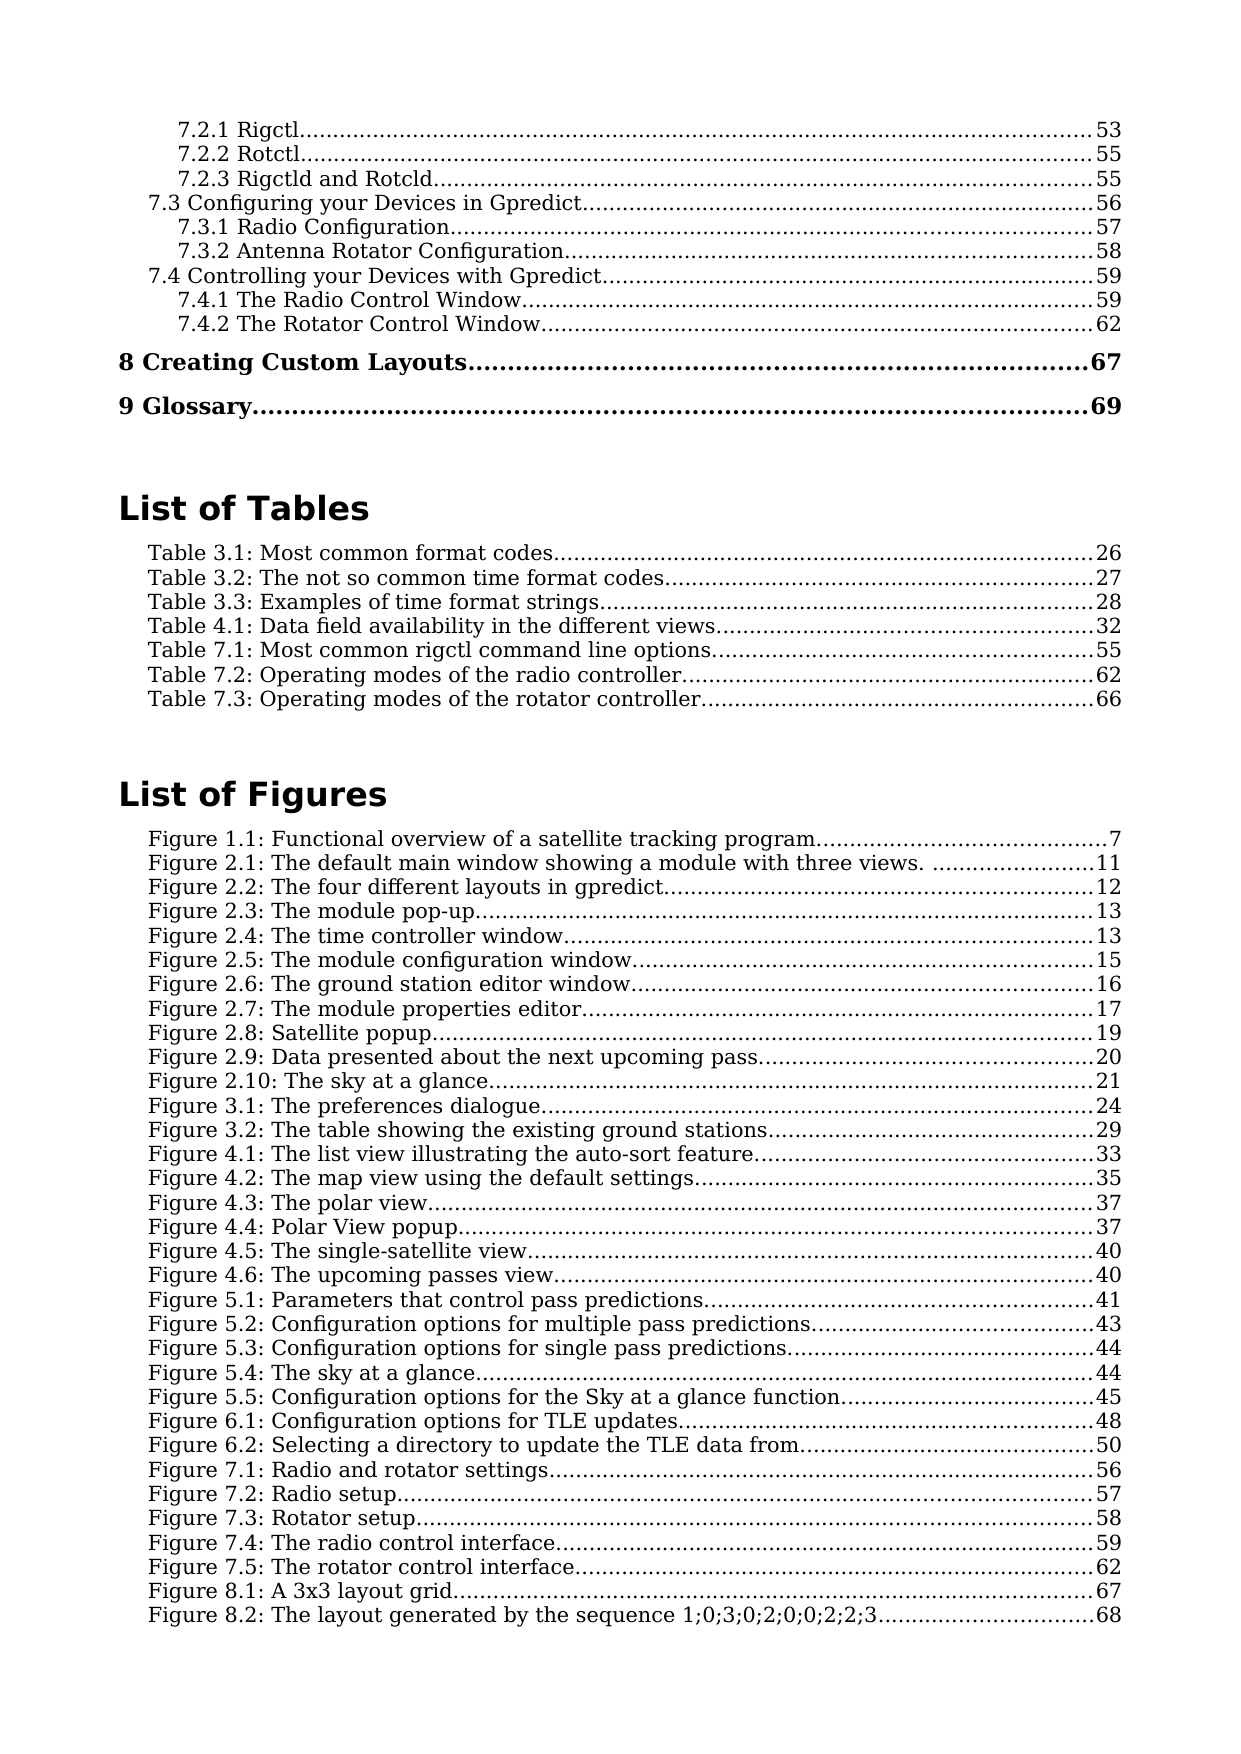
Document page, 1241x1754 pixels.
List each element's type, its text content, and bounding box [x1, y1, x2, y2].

text Figure 2.1: The default main window showing a module with three views. 11 [148, 851, 1122, 875]
text 7.3 Configuring your Devices in Gpredict 56 [148, 191, 1122, 215]
text Figure 2.5: The module configuration window. 15 [148, 948, 1122, 972]
text 7.3.1 Radio Configuration 57 [177, 215, 1122, 239]
text Figure 3.1: The preferences dialogue. 24 [148, 1094, 1122, 1118]
text Figure 4.1: The list view illustrating the auto-sort feature. 33 [148, 1142, 1122, 1166]
text 7.2.2 Rotctl 55 [177, 142, 1122, 167]
text Table 3.2: The not so common time format codes. 27 [148, 566, 1122, 590]
text Figure 8.2: The layout generated by the sequence 1;0;3;0;2;0;0;2;2;3 68 [148, 1603, 1122, 1628]
text Table 7.3: Operating modes of the rotator controller. 66 [148, 687, 1122, 711]
text Figure 7.3: Rotator setup. 58 [148, 1506, 1122, 1531]
text Figure 5.4: The sky at a glance. 44 [148, 1361, 1122, 1385]
text Figure 7.5: The rotator control interface. 62 [148, 1555, 1122, 1579]
text Table 7.1: Most common rigctl command line options. 55 [148, 638, 1122, 663]
text Figure 2.8: Satellite popup. 19 [148, 1021, 1122, 1045]
text Figure 5.3: Configuration options for single pass predictions. 44 [148, 1336, 1122, 1361]
text Table 3.3: Examples of time format strings. 28 [148, 590, 1122, 614]
text Figure 4.4: Polar View popup. 37 [148, 1215, 1122, 1239]
text 7.2.3 Rigctld and Rotcld 55 [177, 167, 1122, 191]
text Figure 4.6: The upcoming passes view. 40 [148, 1263, 1122, 1288]
text Figure 6.1: Configuration options for TLE updates. 48 [148, 1409, 1122, 1433]
text Figure 5.2: Configuration options for multiple pass predictions. 43 [148, 1312, 1122, 1336]
text 7.3.2 Antenna Rotator Configuration 58 [177, 239, 1122, 264]
text Figure 5.1: Parameters that control pass predictions. 41 [148, 1288, 1122, 1312]
text Figure 8.1: A 3x3 layout grid. 67 [148, 1579, 1122, 1603]
text Figure 2.9: Data presented about the next upcoming pass. 20 [148, 1045, 1122, 1069]
text Table 4.1: Data field availability in the different views. 32 [148, 614, 1122, 638]
text Figure 4.5: The single-satellite view. 40 [148, 1239, 1122, 1263]
subtitle List of Figures [118, 775, 1122, 814]
text 8 Creating Custom Layouts 67 [118, 348, 1122, 375]
text Figure 4.3: The polar view. 37 [148, 1191, 1122, 1215]
text Figure 1.1: Functional overview of a satellite tracking program. 7 [148, 827, 1122, 851]
text 7.2.1 Rigctl 53 [177, 118, 1122, 142]
text Figure 4.2: The map view using the default settings. 35 [148, 1166, 1122, 1191]
text Figure 3.2: The table showing the existing ground stations. 29 [148, 1118, 1122, 1142]
text Figure 6.2: Selecting a directory to update the TLE data from. 50 [148, 1433, 1122, 1458]
text Figure 7.1: Radio and rotator settings. 56 [148, 1458, 1122, 1482]
subtitle List of Tables [118, 490, 1122, 529]
text Figure 2.7: The module properties editor. 17 [148, 997, 1122, 1021]
text 9 Glossary 69 [118, 393, 1122, 420]
text Figure 7.2: Radio setup. 57 [148, 1482, 1122, 1506]
text Figure 2.3: The module pop-up. 13 [148, 899, 1122, 924]
text Figure 2.4: The time controller window. 13 [148, 924, 1122, 948]
text 7.4.1 The Radio Control Window 59 [177, 288, 1122, 312]
text Figure 5.5: Configuration options for the Sky at a glance function. 45 [148, 1385, 1122, 1409]
text 7.4.2 The Rotator Control Window 62 [177, 312, 1122, 337]
text Figure 2.6: The ground station editor window 16 [148, 972, 1122, 997]
text Figure 2.10: The sky at a glance. 21 [148, 1069, 1122, 1094]
text Table 3.1: Most common format codes 26 [148, 541, 1122, 566]
text Figure 2.2: The four different layouts in gpredict. 12 [148, 875, 1122, 899]
text Table 7.2: Operating modes of the radio controller. 62 [148, 663, 1122, 687]
text Figure 7.4: The radio control interface. 59 [148, 1531, 1122, 1555]
text 7.4 Controlling your Devices with Gpredict 59 [148, 264, 1122, 288]
